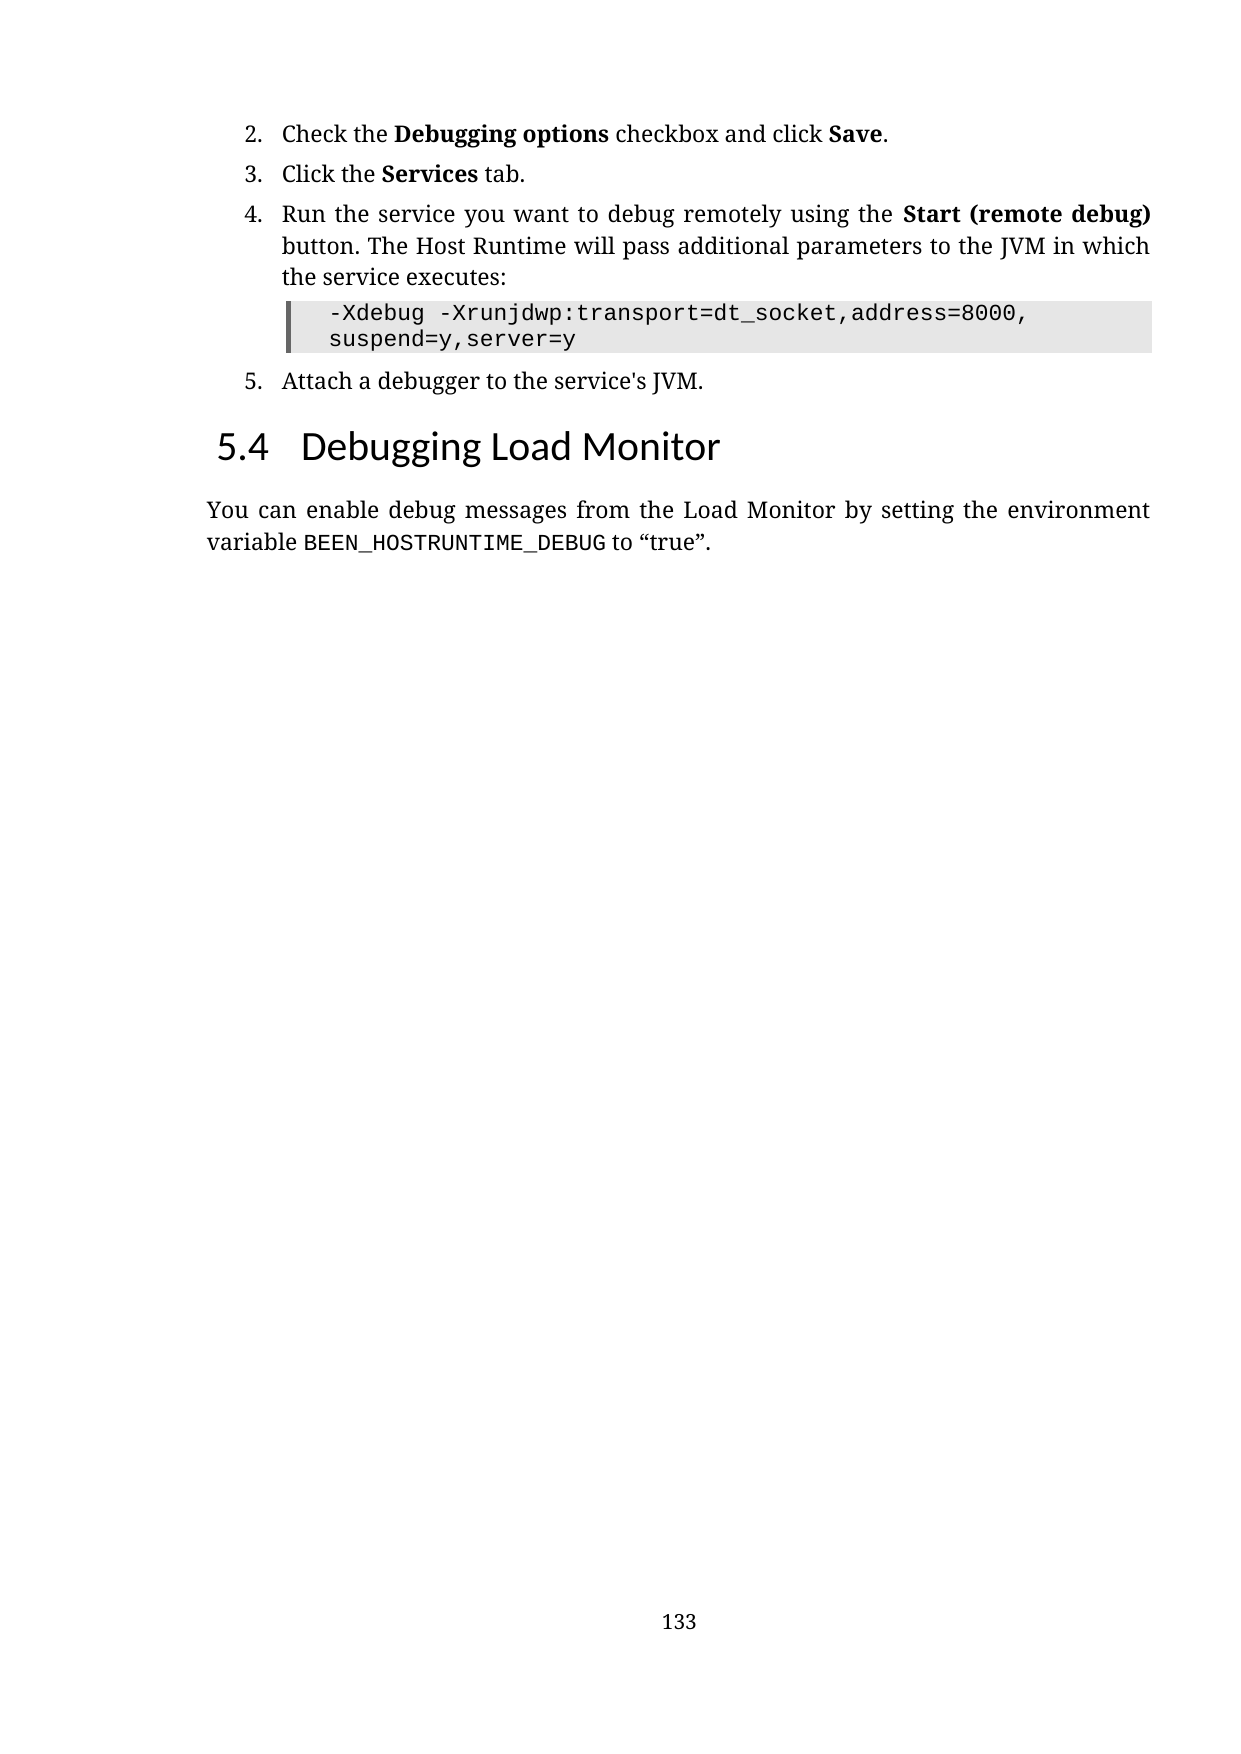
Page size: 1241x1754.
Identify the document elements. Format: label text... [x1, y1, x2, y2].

list Click the Services tab. [244, 158, 1152, 189]
text You can enable debug messages from the Load Monitor by setting the environment variable BEEN_HOSTRUNTIME_DEBUG to “true”. [207, 494, 1152, 557]
list Run the service you want to debug remotely using the Start (remote debug) button. The Host Runtime will pass additional parameters to the JVM in which the service executes: [244, 198, 1152, 292]
list Attach a debugger to the service's JVM. [244, 365, 1152, 396]
list -Xdebug -Xrunjdwp:transport=dt_socket,address=8000, suspend=y,server=y [291, 301, 1152, 353]
subtitle Debugging Load Monitor [207, 429, 1152, 471]
list Check the Debugging options checkbox and click Save. [244, 118, 1152, 149]
